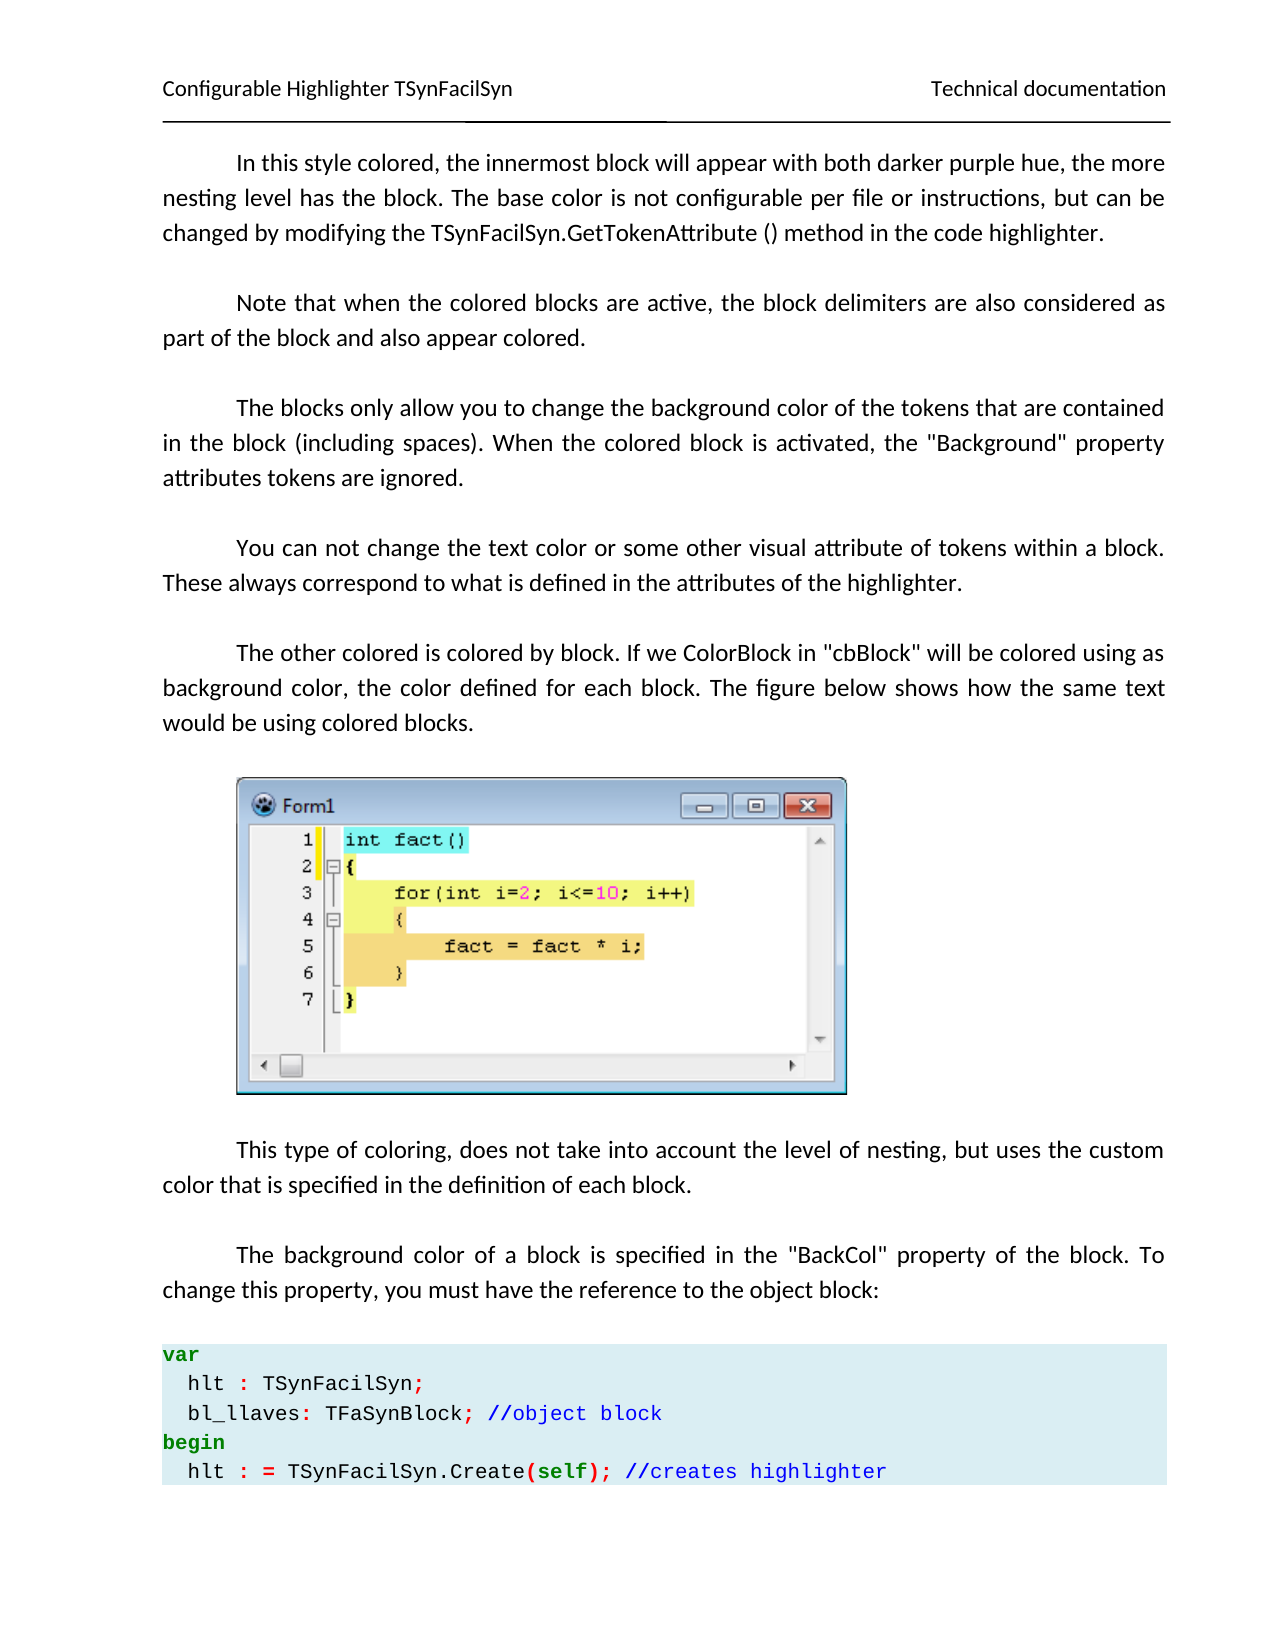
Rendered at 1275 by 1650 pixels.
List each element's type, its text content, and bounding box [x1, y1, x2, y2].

text begin [162, 1432, 1167, 1455]
text The other colored is colored by block. If we ColorBlock in "cbBlock" will be colored using as background color, the color defined for each block. The figure below shows how the same text would be using colored blocks. [162, 638, 1167, 738]
text hlt : TSynFacilSyn; [162, 1373, 1167, 1397]
text Note that when the colored blocks are active, the block delimiters are also considered as part of the block and also appear colored. [162, 288, 1167, 353]
picture [236, 777, 848, 1095]
text In this style colored, the innermost block will appear with both darker purple hue, the more nesting level has the block. The base color is not configurable per file or instructions, but can be changed by modifying the TSynFacilSyn.GetTokenAttribute () method in the code highlighter. [162, 148, 1167, 248]
text The blocks only allow you to change the background color of the tokens that are contained in the block (including spaces). When the colored block is activated, the "Background" property attributes tokens are ignored. [162, 393, 1167, 493]
text var [162, 1344, 1167, 1368]
text bl_llaves: TFaSynBlock; //object block [162, 1402, 1167, 1426]
text hlt : = TSynFacilSyn.Create(self); //creates highlighter [162, 1461, 1167, 1485]
text You can not change the text color or some other visual attribute of tokens within a block. These always correspond to what is defined in the attributes of the highlighter. [162, 533, 1167, 598]
text This type of coloring, does not take into account the level of nesting, but uses the custom color that is specified in the definition of each block. [162, 1134, 1167, 1199]
text The background color of a block is specified in the "BackCol" property of the block. To change this property, you must have the reference to the object block: [162, 1239, 1167, 1304]
